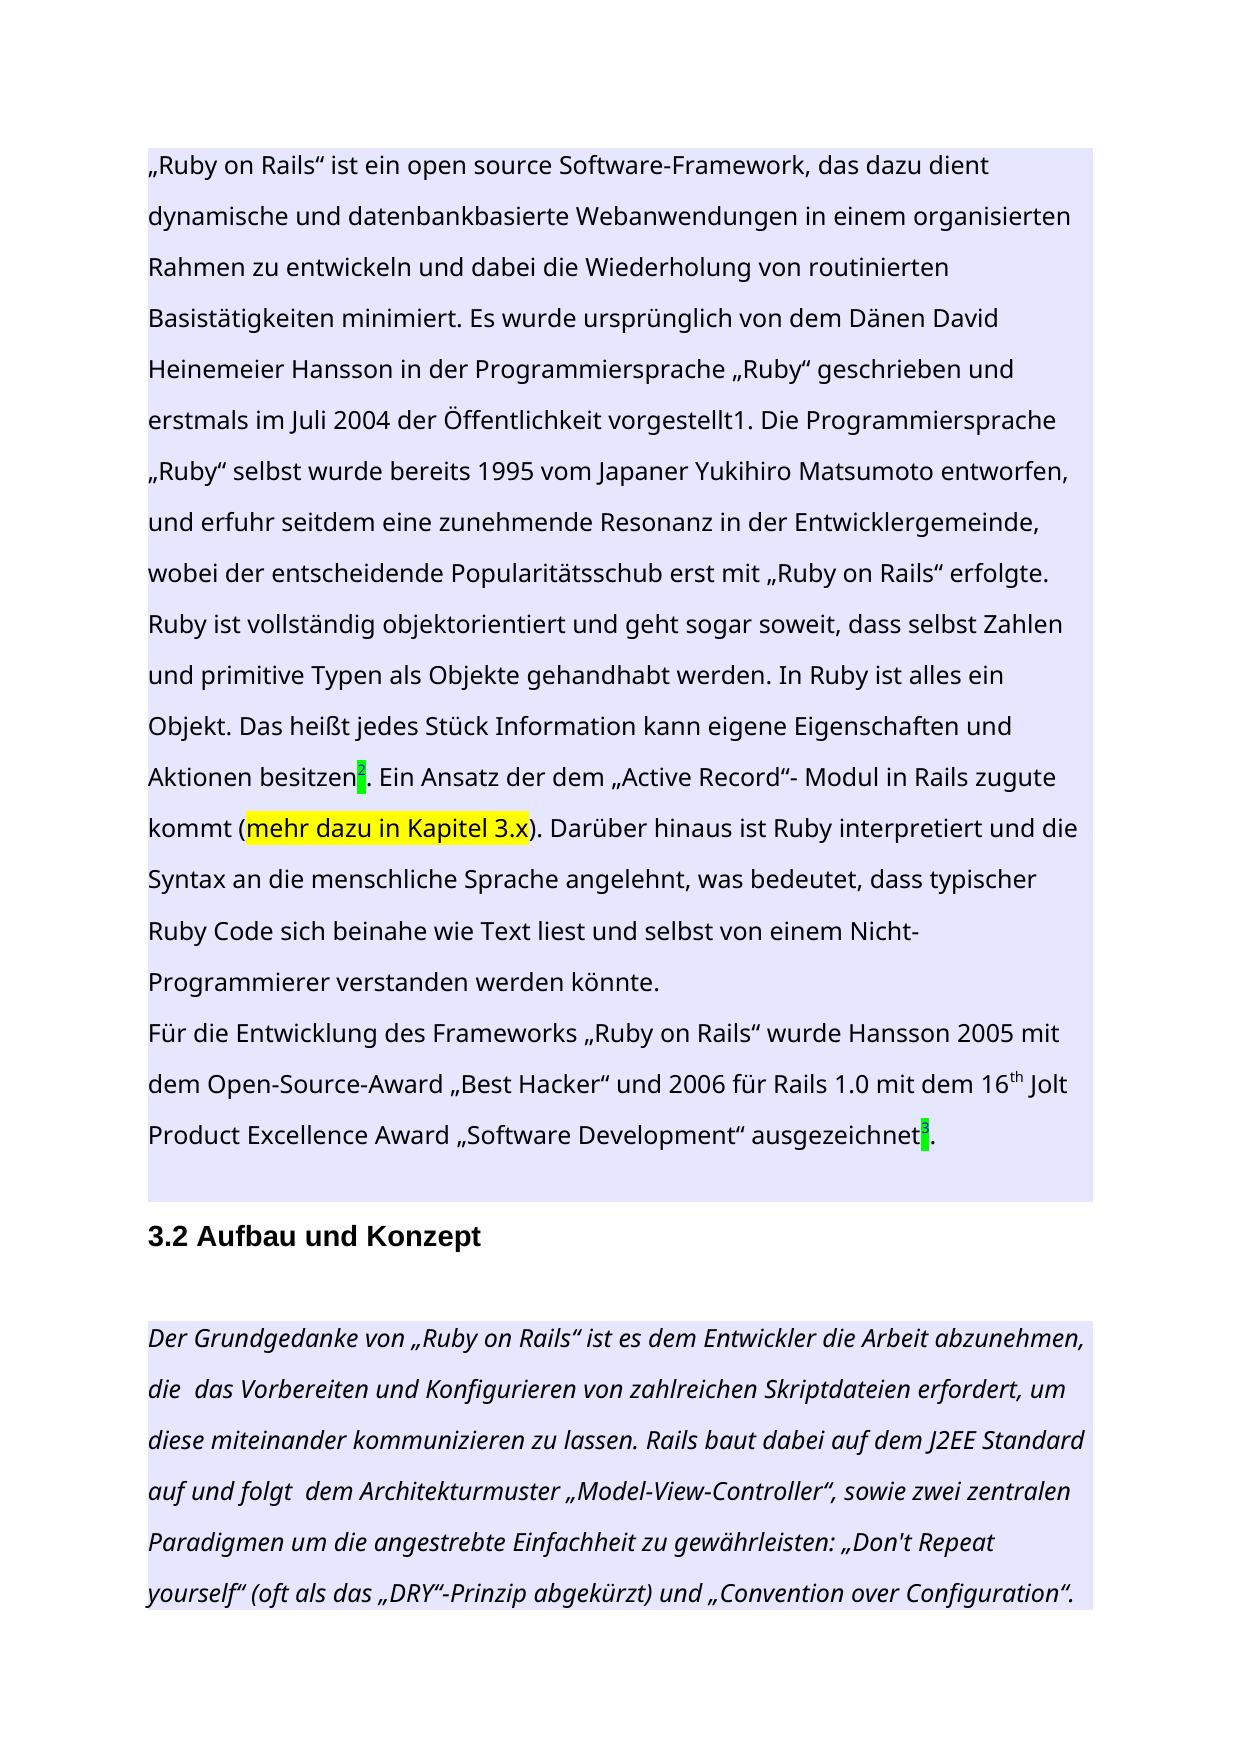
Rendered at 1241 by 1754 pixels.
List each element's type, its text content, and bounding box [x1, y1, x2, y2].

subtitle 3.2 Aufbau und Konzept [148, 1219, 1093, 1253]
text Ruby ist vollständig objektorientiert und geht sogar soweit, dass selbst Zahlen und primitive Typen als Objekte gehandhabt werden. In Ruby ist alles ein Objekt. Das heißt jedes Stück Information kann eigene Eigenschaften und Aktionen besitzen2. Ein Ansatz der dem „Active Record“- Modul in Rails zugute kommt (mehr dazu in Kapitel 3.x). Darüber hinaus ist Ruby interpretiert und die Syntax an die menschliche Sprache angelehnt, was bedeutet, dass typischer Ruby Code sich beinahe wie Text liest und selbst von einem Nicht-Programmierer verstanden werden könnte. [148, 607, 1093, 998]
text „Ruby on Rails“ ist ein open source Software-Framework, das dazu dient dynamische und datenbankbasierte Webanwendungen in einem organisierten Rahmen zu entwickeln und dabei die Wiederholung von routinierten Basistätigkeiten minimiert. Es wurde ursprünglich von dem Dänen David Heinemeier Hansson in der Programmiersprache „Ruby“ geschrieben und erstmals im Juli 2004 der Öffentlichkeit vorgestellt1. Die Programmiersprache „Ruby“ selbst wurde bereits 1995 vom Japaner Yukihiro Matsumoto entworfen, und erfuhr seitdem eine zunehmende Resonanz in der Entwicklergemeinde, wobei der entscheidende Popularitätsschub erst mit „Ruby on Rails“ erfolgte. [148, 148, 1093, 590]
text Der Grundgedanke von „Ruby on Rails“ ist es dem Entwickler die Arbeit abzunehmen, die das Vorbereiten und Konfigurieren von zahlreichen Skriptdateien erfordert, um diese miteinander kommunizieren zu lassen. Rails baut dabei auf dem J2EE Standard auf und folgt dem Architekturmuster „Model-View-Controller“, sowie zwei zentralen Paradigmen um die angestrebte Einfachheit zu gewährleisten: „Don't Repeat yourself“ (oft als das „DRY“-Prinzip abgekürzt) und „Convention over Configuration“. [148, 1321, 1093, 1610]
text Für die Entwicklung des Frameworks „Ruby on Rails“ wurde Hansson 2005 mit dem Open-Source-Award „Best Hacker“ und 2006 für Rails 1.0 mit dem 16th Jolt Product Excellence Award „Software Development“ ausgezeichnet3. [148, 1015, 1093, 1151]
